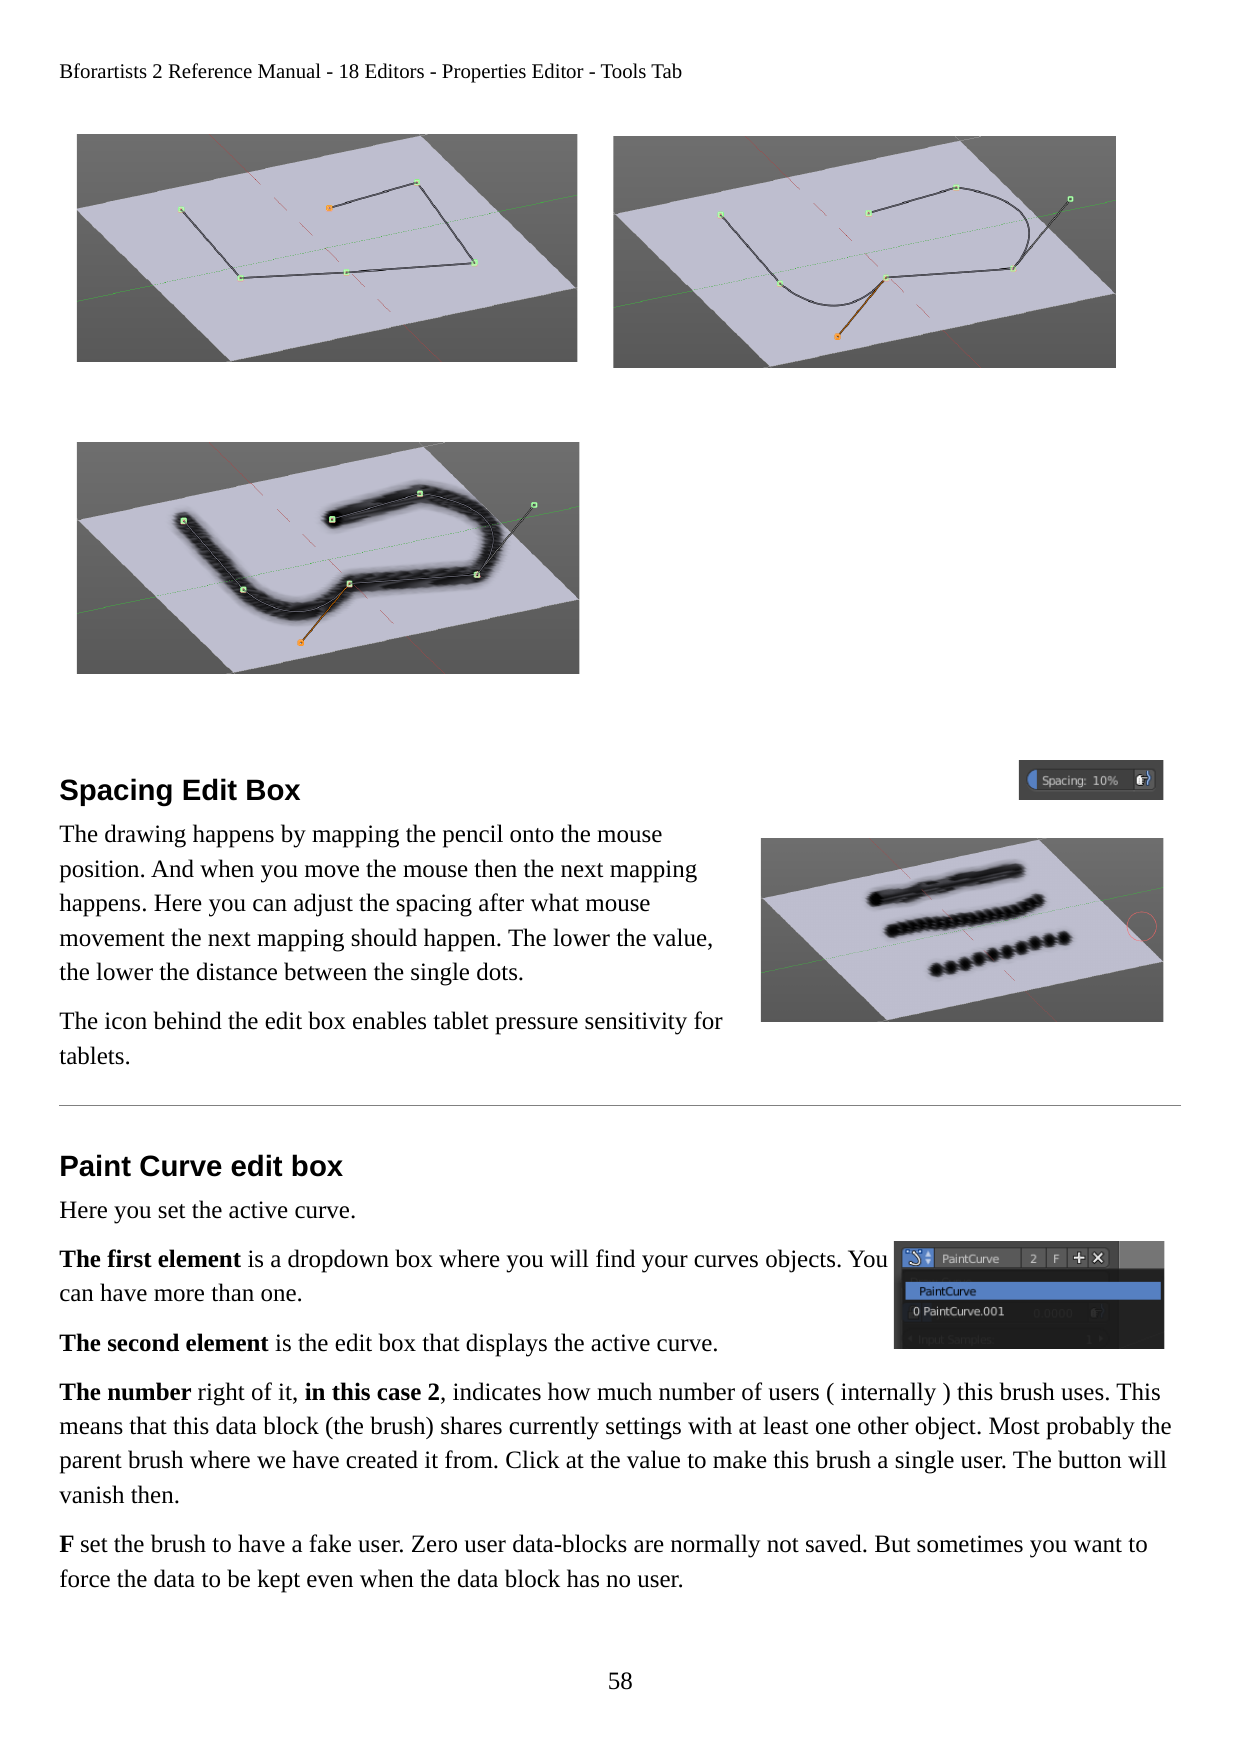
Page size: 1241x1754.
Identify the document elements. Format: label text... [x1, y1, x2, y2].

subtitle Paint Curve edit box [59, 1149, 1181, 1182]
text The number right of it, in this case 2, indicates how much number of users ( internally ) this brush uses. This means that this data block (the brush) shares currently settings with at least one other object. Most probably the parent brush where we have created it from. Click at the value to make this brush a single user. The button will vanish then. [59, 1377, 1181, 1509]
picture [613, 136, 1116, 368]
text The first element is a dropdown box where you will find your curves objects. You can have more than one. [59, 1244, 893, 1307]
text F set the brush to have a fake user. Zero user data-blocks are normally not saved. But sometimes you want to force the data to be kept even when the data block has no user. [59, 1529, 1181, 1592]
text The drawing happens by mapping the pencil onto the mouse position. And when you move the mouse then the next mapping happens. Here you can adjust the spacing after what mouse movement the next mapping should happen. The lower the value, the lower the distance between the single dots. [59, 819, 1181, 986]
picture [76, 442, 580, 674]
picture [893, 1241, 1165, 1349]
picture [760, 838, 1164, 1022]
picture [76, 134, 578, 362]
picture [1018, 760, 1164, 800]
subtitle Spacing Edit Box [59, 773, 1181, 807]
text The second element is the edit box that displays the active curve. [59, 1328, 1181, 1356]
text The icon behind the edit box enables tablet pressure sensitivity for tablets. [59, 1006, 1181, 1070]
text Here you set the active curve. [59, 1195, 1181, 1224]
